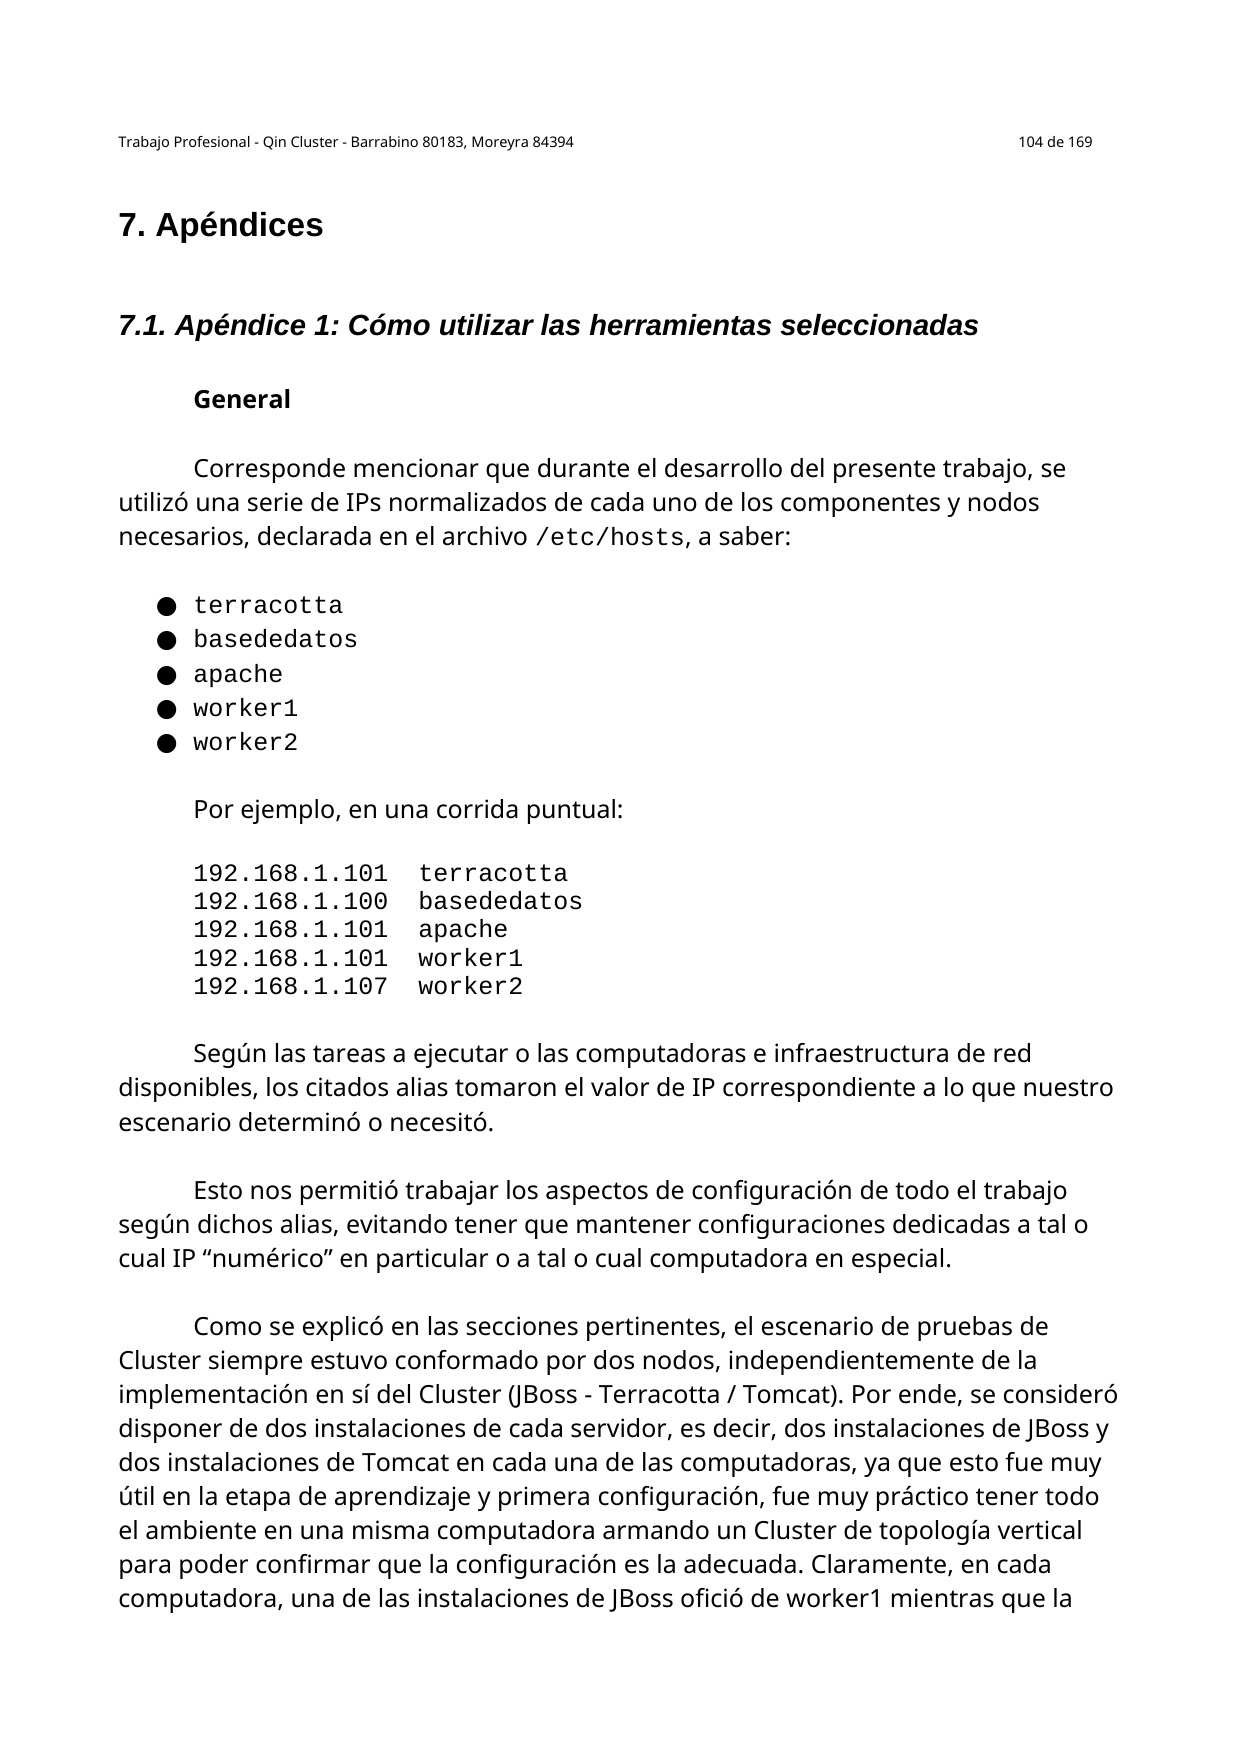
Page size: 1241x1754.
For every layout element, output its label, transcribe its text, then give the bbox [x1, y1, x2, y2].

list apache [156, 655, 1122, 689]
text Esto nos permitió trabajar los aspectos de configuración de todo el trabajo según dichos alias, evitando tener que mantener configuraciones dedicadas a tal o cual IP “numérico” en particular o a tal o cual computadora en especial. [118, 1172, 1122, 1274]
list basededatos [156, 621, 1122, 655]
list worker2 [156, 724, 1122, 758]
text Según las tareas a ejecutar o las computadoras e infraestructura de red disponibles, los citados alias tomaron el valor de IP correspondiente a lo que nuestro escenario determinó o necesitó. [118, 1036, 1122, 1138]
text 192.168.1.101 worker1 [118, 945, 1122, 974]
text Como se explicó en las secciones pertinentes, el escenario de pruebas de Cluster siempre estuvo conformado por dos nodos, independientemente de la implementación en sí del Cluster (JBoss - Terracotta / Tomcat). Por ende, se consideró disponer de dos instalaciones de cada servidor, es decir, dos instalaciones de JBoss y dos instalaciones de Tomcat en cada una de las computadoras, ya que esto fue muy útil en la etapa de aprendizaje y primera configuración, fue muy práctico tener todo el ambiente en una misma computadora armando un Cluster de topología vertical para poder confirmar que la configuración es la adecuada. Claramente, en cada computadora, una de las instalaciones de JBoss ofició de worker1 mientras que la [118, 1308, 1122, 1615]
list terracotta [156, 587, 1122, 621]
subtitle 7.1. Apéndice 1: Cómo utilizar las herramientas seleccionadas [118, 309, 1122, 342]
text Por ejemplo, en una corrida puntual: [118, 792, 1122, 826]
text 192.168.1.101 apache [118, 917, 1122, 945]
text Corresponde mencionar que durante el desarrollo del presente trabajo, se utilizó una serie de IPs normalizados de cada uno de los componentes y nodos necesarios, declarada en el archivo /etc/hosts, a saber: [118, 450, 1122, 553]
text 192.168.1.100 basededatos [118, 889, 1122, 917]
text General [118, 382, 1122, 416]
list worker1 [156, 689, 1122, 724]
subtitle 7. Apéndices [118, 207, 1122, 244]
text 192.168.1.107 worker2 [118, 974, 1122, 1002]
text 192.168.1.101 terracotta [118, 860, 1122, 889]
